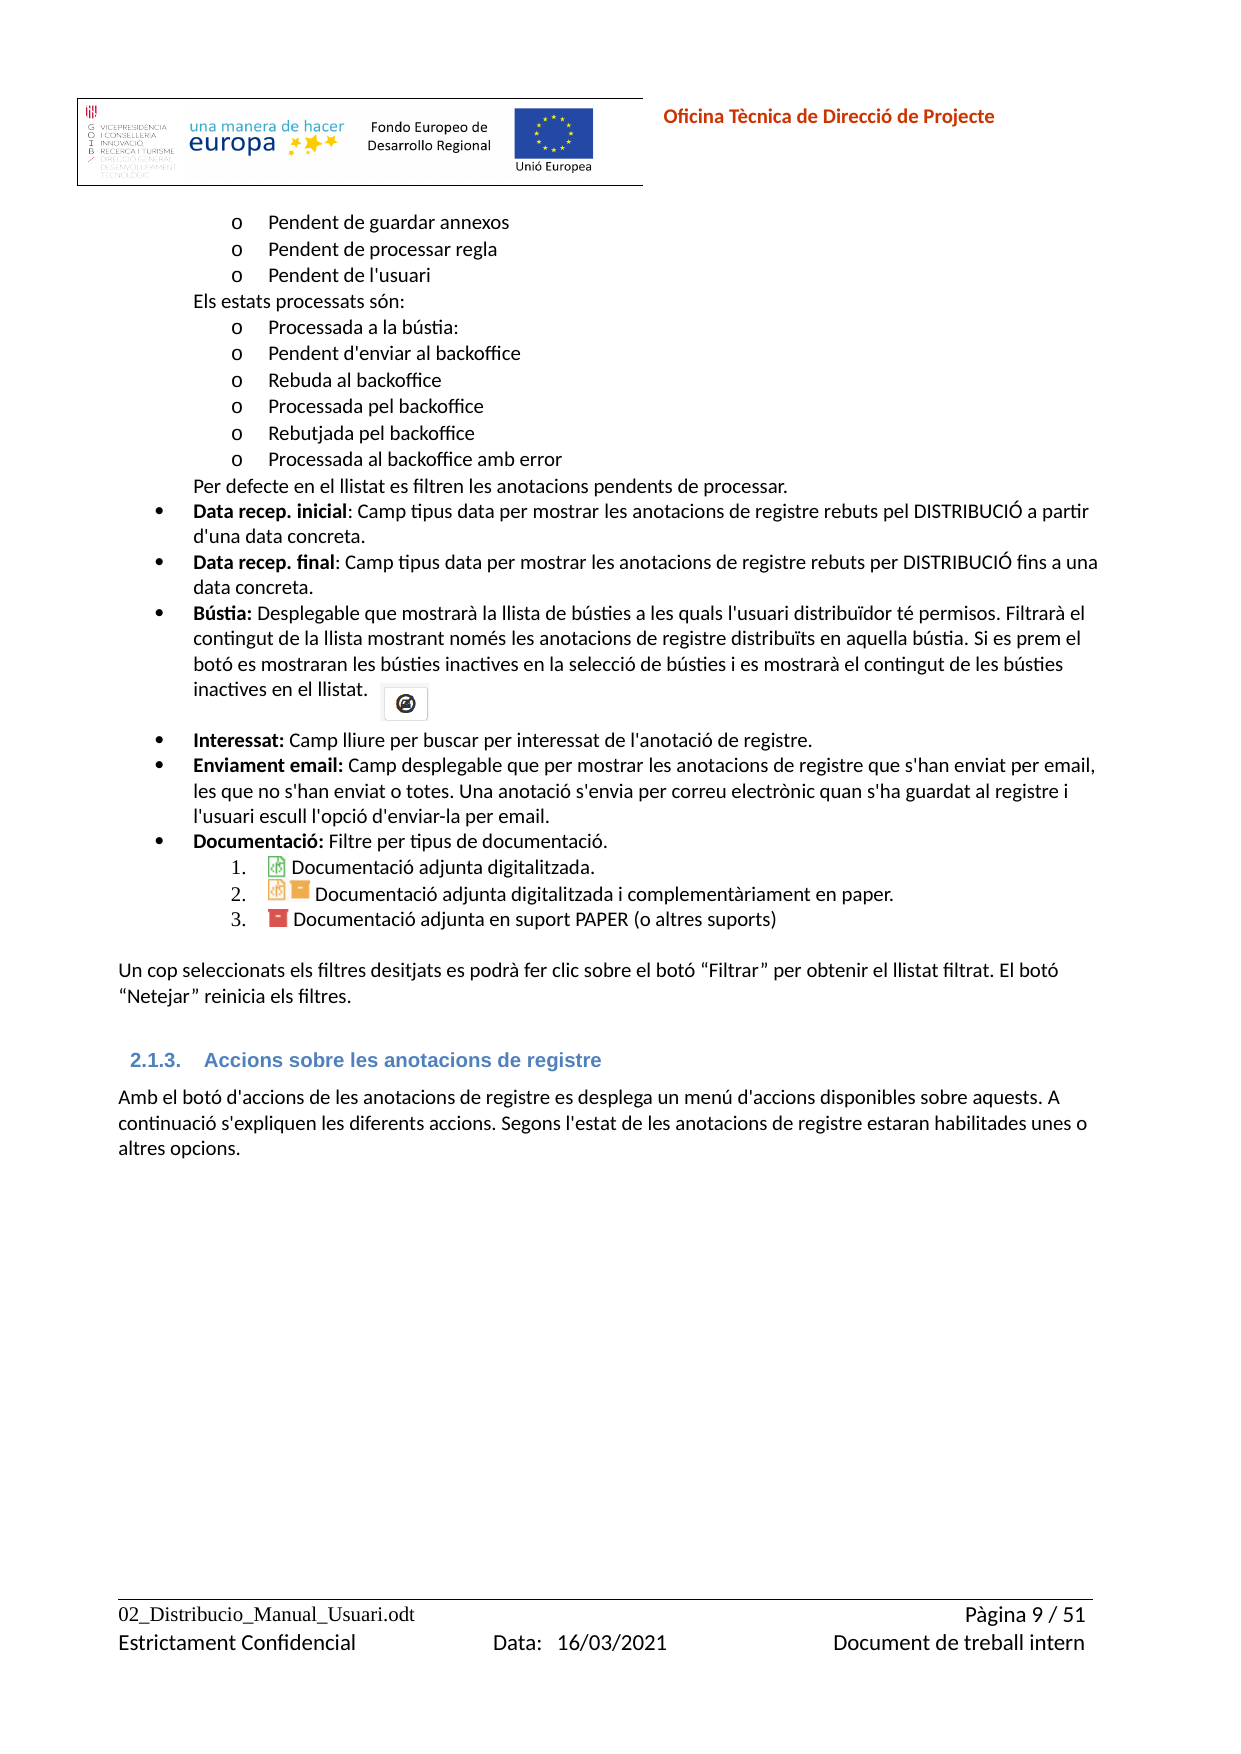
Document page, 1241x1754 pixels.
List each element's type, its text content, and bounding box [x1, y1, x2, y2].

list Processada al backoffice amb error [231, 446, 1122, 473]
list Pendent d'enviar al backoffice [231, 341, 1122, 367]
picture [268, 909, 289, 927]
list Data recep. final: Camp tipus data per mostrar les anotacions de registre rebuts per DISTRIBUCIÓ fins a una data concreta. [156, 549, 1122, 600]
list Documentació: Filtre per tipus de documentació. [156, 829, 1122, 854]
list Documentació adjunta digitalitzada. [231, 854, 1122, 879]
list Processada a la bústia: [231, 314, 1122, 341]
subtitle Accions sobre les anotacions de registre [130, 1048, 1122, 1072]
list Rebutjada pel backoffice [231, 420, 1122, 446]
list Enviament email: Camp desplegable que per mostrar les anotacions de registre que s'han enviat per email, les que no s'han enviat o totes. Una anotació s'envia per correu electrònic quan s'ha guardat al registre i l'usuari escull l'opció d'enviar-la per email. [156, 752, 1122, 829]
text Un cop seleccionats els filtres desitjats es podrà fer clic sobre el botó “Filtrar” per obtenir el llistat filtrat. El botó “Netejar” reinicia els filtres. [118, 957, 1122, 1008]
list Els estats processats són: [156, 289, 1122, 314]
list Documentació adjunta digitalitzada i complementàriament en paper. [231, 879, 1122, 907]
list Data recep. inicial: Camp tipus data per mostrar les anotacions de registre rebuts pel DISTRIBUCIÓ a partir d'una data concreta. [156, 498, 1122, 549]
picture [187, 103, 599, 180]
list Interessat: Camp lliure per buscar per interessat de l'anotació de registre. [156, 727, 1122, 752]
list Documentació adjunta en suport PAPER (o altres suports) [231, 907, 1122, 932]
list Pendent de l'usuari [231, 262, 1122, 289]
list Processada pel backoffice [231, 393, 1122, 420]
text Amb el botó d'accions de les anotacions de registre es desplega un menú d'accions disponibles sobre aquests. A continuació s'expliquen les diferents accions. Segons l'estat de les anotacions de registre estaran habilitades unes o altres opcions. [118, 1084, 1122, 1161]
list Rebuda al backoffice [231, 367, 1122, 393]
picture [380, 683, 430, 721]
picture [268, 856, 311, 902]
list Pendent de processar regla [231, 236, 1122, 262]
picture [82, 103, 181, 180]
list Per defecte en el llistat es filtren les anotacions pendents de processar. [156, 473, 1122, 498]
list Pendent de guardar annexos [231, 209, 1122, 236]
list Bústia: Desplegable que mostrarà la llista de bústies a les quals l'usuari distribuïdor té permisos. Filtrarà el contingut de la llista mostrant només les anotacions de registre distribuïts en aquella bústia. Si es prem el botó es mostraran les bústies inactives en la selecció de bústies i es mostrarà el contingut de les bústies inactives en el llistat. [156, 600, 1122, 702]
